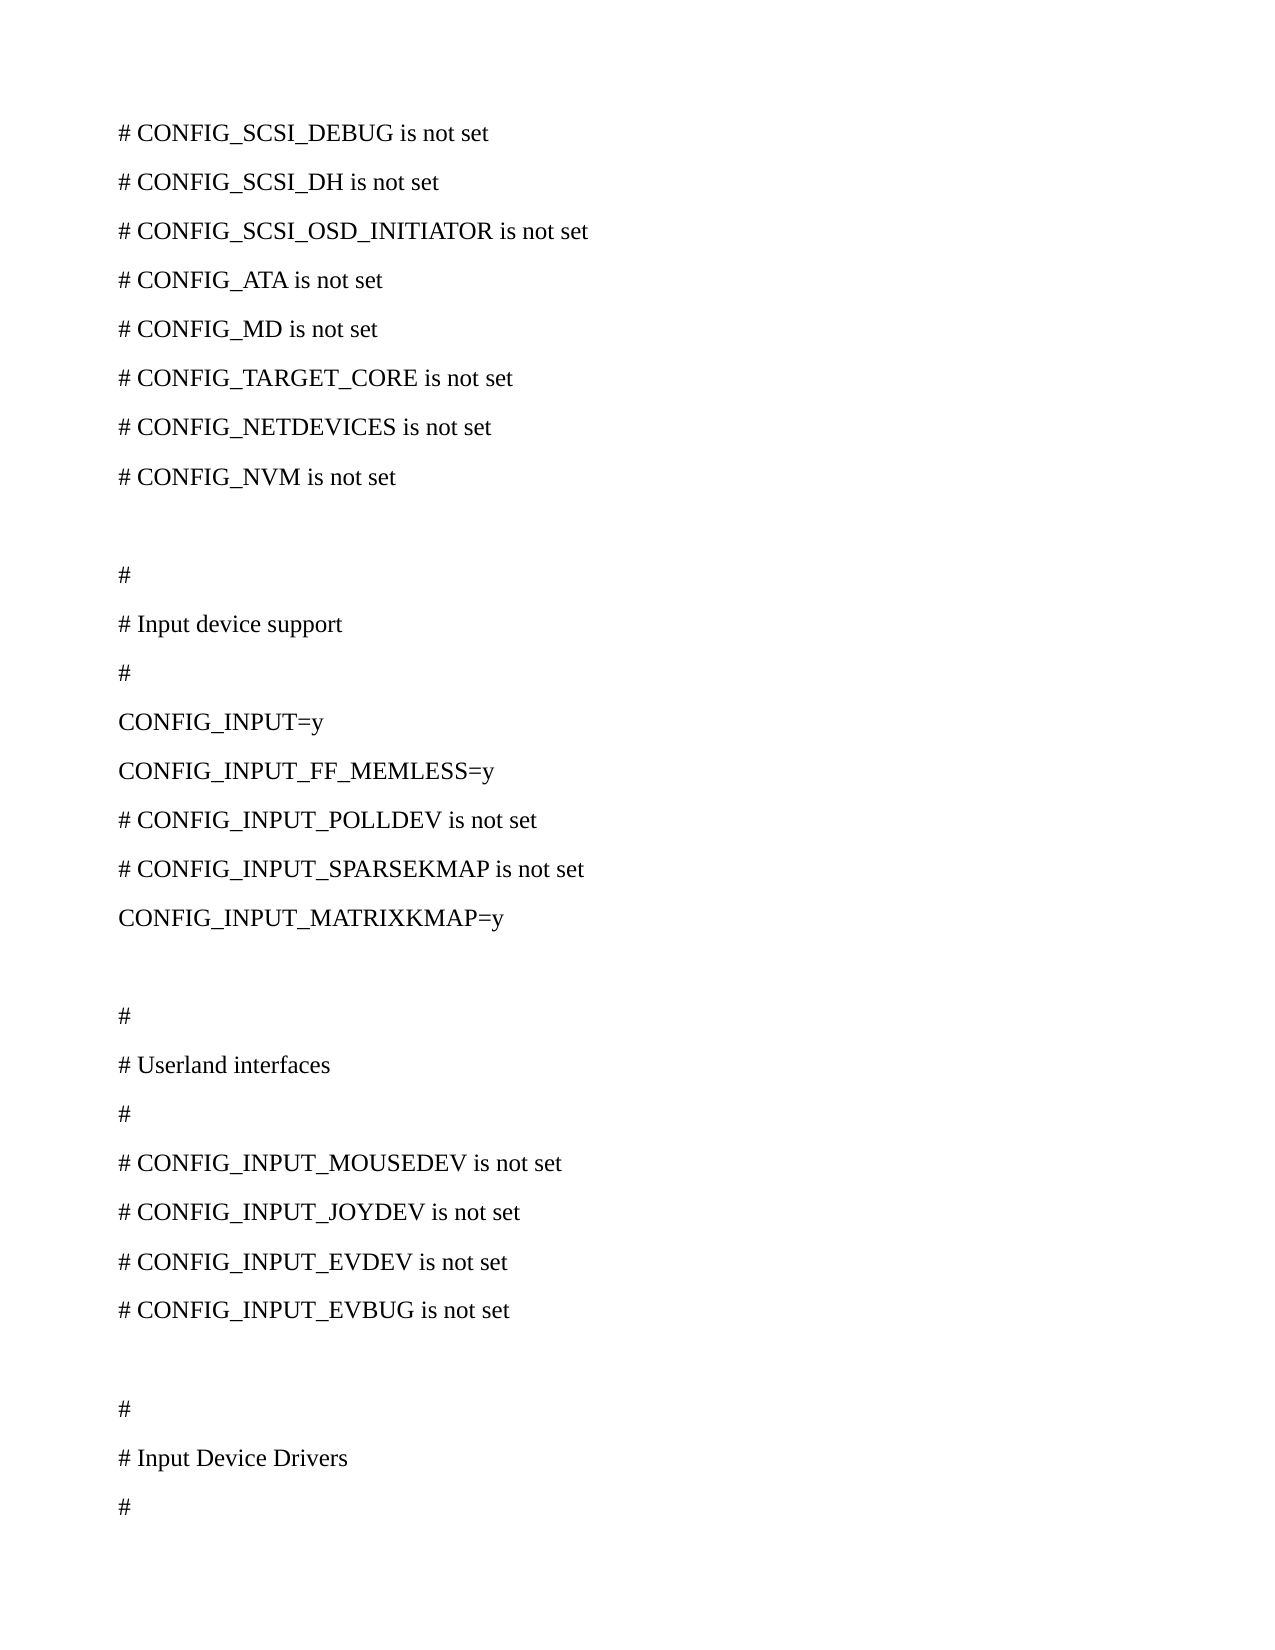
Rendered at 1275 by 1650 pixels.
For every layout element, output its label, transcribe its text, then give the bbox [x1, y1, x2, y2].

text # CONFIG_NETDEVICES is not set [118, 412, 1157, 441]
text # [118, 658, 1157, 687]
text # CONFIG_INPUT_EVBUG is not set [118, 1296, 1157, 1324]
text # CONFIG_MD is not set [118, 314, 1157, 343]
text # CONFIG_TARGET_CORE is not set [118, 363, 1157, 392]
text # Input Device Drivers [118, 1443, 1157, 1472]
text # CONFIG_SCSI_OSD_INITIATOR is not set [118, 216, 1157, 245]
text # Userland interfaces [118, 1050, 1157, 1079]
text # [118, 560, 1157, 588]
text CONFIG_INPUT=y [118, 707, 1157, 736]
text # CONFIG_INPUT_POLLDEV is not set [118, 805, 1157, 834]
text # [118, 1492, 1157, 1521]
text # CONFIG_INPUT_JOYDEV is not set [118, 1197, 1157, 1226]
text # CONFIG_NVM is not set [118, 462, 1157, 490]
text # CONFIG_INPUT_EVDEV is not set [118, 1247, 1157, 1275]
text # CONFIG_SCSI_DEBUG is not set [118, 118, 1157, 147]
text # [118, 1099, 1157, 1128]
text # [118, 1001, 1157, 1030]
text CONFIG_INPUT_MATRIXKMAP=y [118, 903, 1157, 932]
text CONFIG_INPUT_FF_MEMLESS=y [118, 756, 1157, 785]
text # CONFIG_ATA is not set [118, 265, 1157, 294]
text # CONFIG_INPUT_MOUSEDEV is not set [118, 1148, 1157, 1177]
text # Input device support [118, 609, 1157, 637]
text # CONFIG_SCSI_DH is not set [118, 167, 1157, 196]
text # CONFIG_INPUT_SPARSEKMAP is not set [118, 854, 1157, 883]
text # [118, 1394, 1157, 1422]
